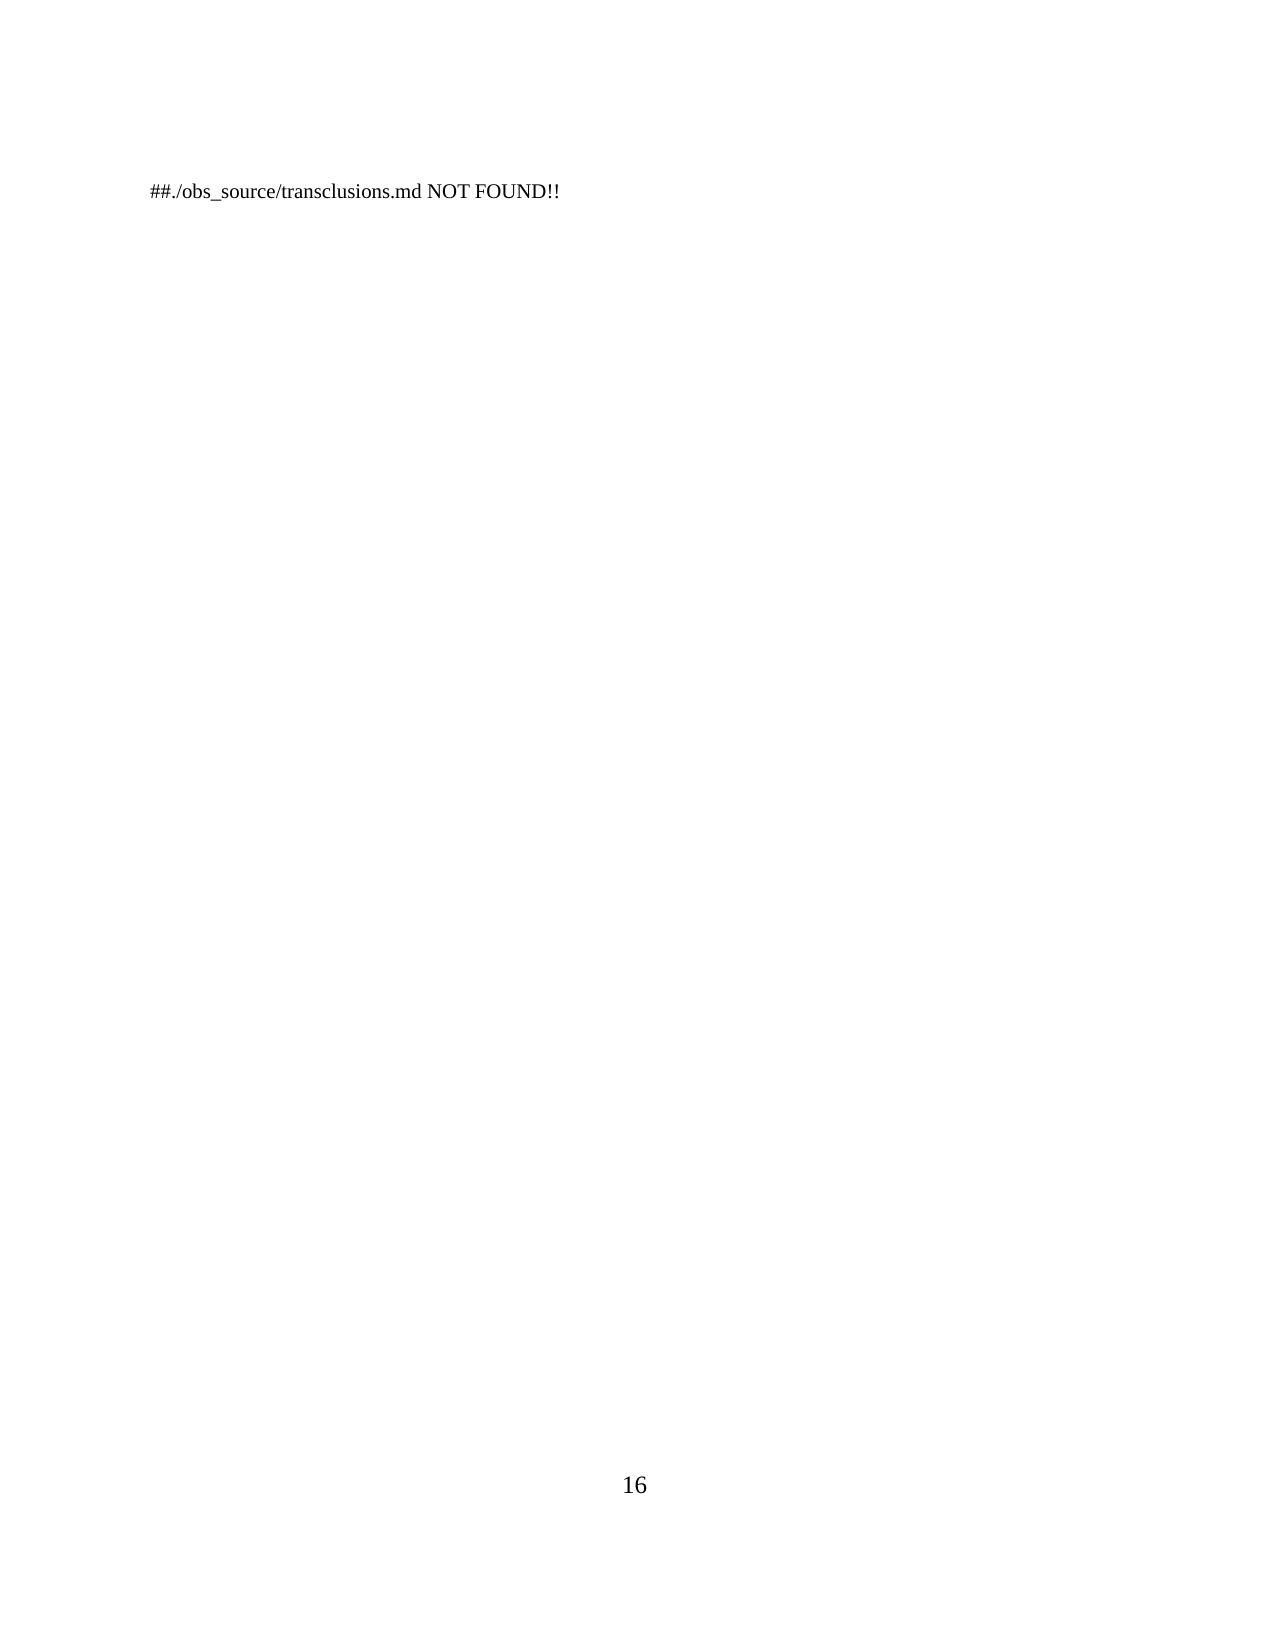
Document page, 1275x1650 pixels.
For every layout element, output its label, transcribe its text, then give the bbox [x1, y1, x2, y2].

text ##./obs_source/transclusions.md NOT FOUND!! [150, 179, 1125, 203]
